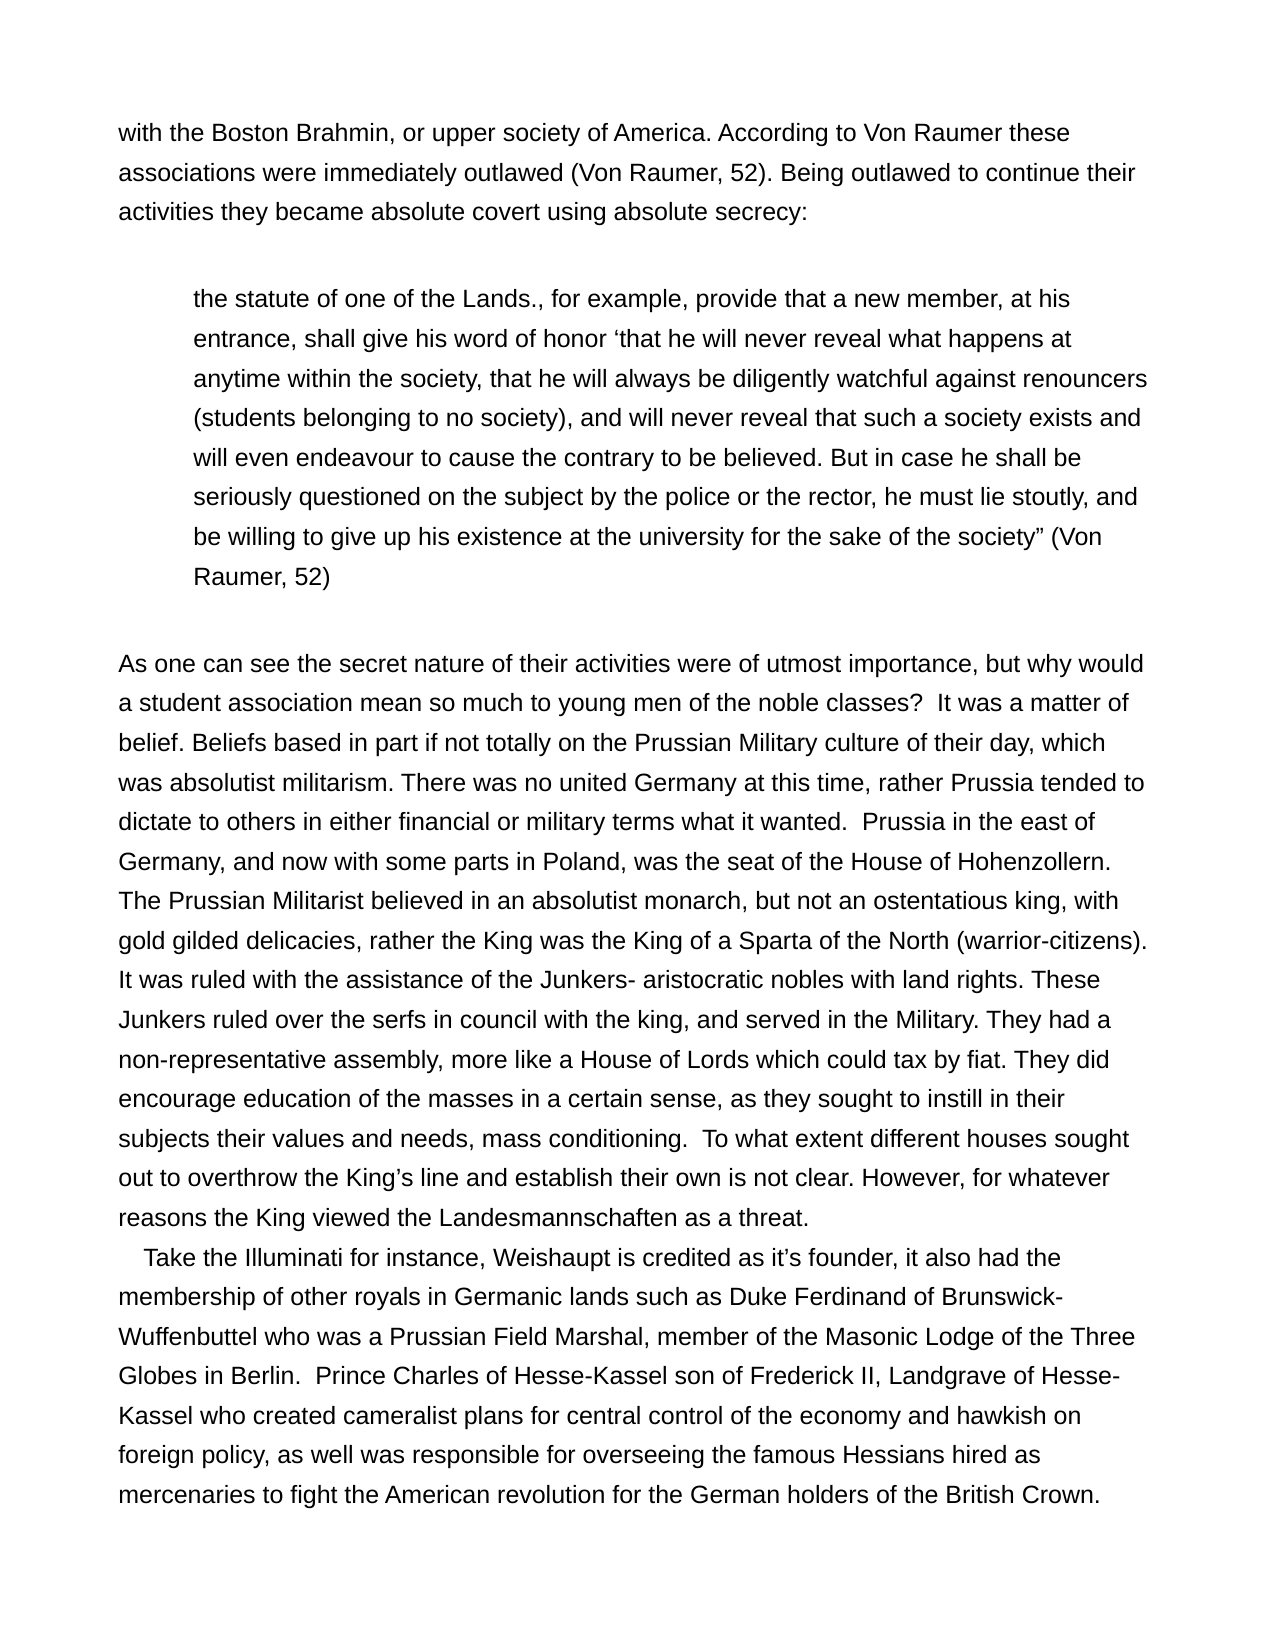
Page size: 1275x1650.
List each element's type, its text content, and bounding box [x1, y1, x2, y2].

text Take the Illuminati for instance, Weishaupt is credited as it’s founder, it also had the membership of other royals in Germanic lands such as Duke Ferdinand of Brunswick-Wuffenbuttel who was a Prussian Field Marshal, member of the Masonic Lodge of the Three Globes in Berlin. Prince Charles of Hesse-Kassel son of Frederick II, Landgrave of Hesse-Kassel who created cameralist plans for central control of the economy and hawkish on foreign policy, as well was responsible for overseeing the famous Hessians hired as mercenaries to fight the American revolution for the German holders of the British Crown. [118, 1242, 1157, 1509]
text with the Boston Brahmin, or upper society of America. According to Von Raumer these associations were immediately outlawed (Von Raumer, 52). Being outlawed to continue their activities they became absolute covert using absolute secrecy: [118, 118, 1157, 226]
text the statute of one of the Lands., for example, provide that a new member, at his entrance, shall give his word of honor ‘that he will never reveal what happens at anytime within the society, that he will always be diligently watchful against renouncers (students belonging to no society), and will never reveal that such a society exists and will even endeavour to cause the contrary to be believed. But in case he shall be seriously questioned on the subject by the police or the rector, he must lie stoutly, and be willing to give up his existence at the university for the sake of the society” (Von Raumer, 52) [193, 284, 1157, 590]
text As one can see the secret nature of their activities were of utmost importance, but why would a student association mean so much to young men of the noble classes? It was a matter of belief. Beliefs based in part if not totally on the Prussian Military culture of their day, which was absolutist militarism. There was no united Germany at this time, rather Prussia tended to dictate to others in either financial or military terms what it wanted. Prussia in the east of Germany, and now with some parts in Poland, was the seat of the House of Hohenzollern. The Prussian Militarist believed in an absolutist monarch, but not an ostentatious king, with gold gilded delicacies, rather the King was the King of a Sparta of the North (warrior-citizens). It was ruled with the assistance of the Junkers- aristocratic nobles with land rights. These Junkers ruled over the serfs in council with the king, and served in the Military. They had a non-representative assembly, more like a House of Lords which could tax by fiat. They did encourage education of the masses in a certain sense, as they sought to instill in their subjects their values and needs, mass conditioning. To what extent different houses sought out to overthrow the King’s line and establish their own is not clear. However, for whatever reasons the King viewed the Landesmannschaften as a threat. [118, 649, 1157, 1232]
